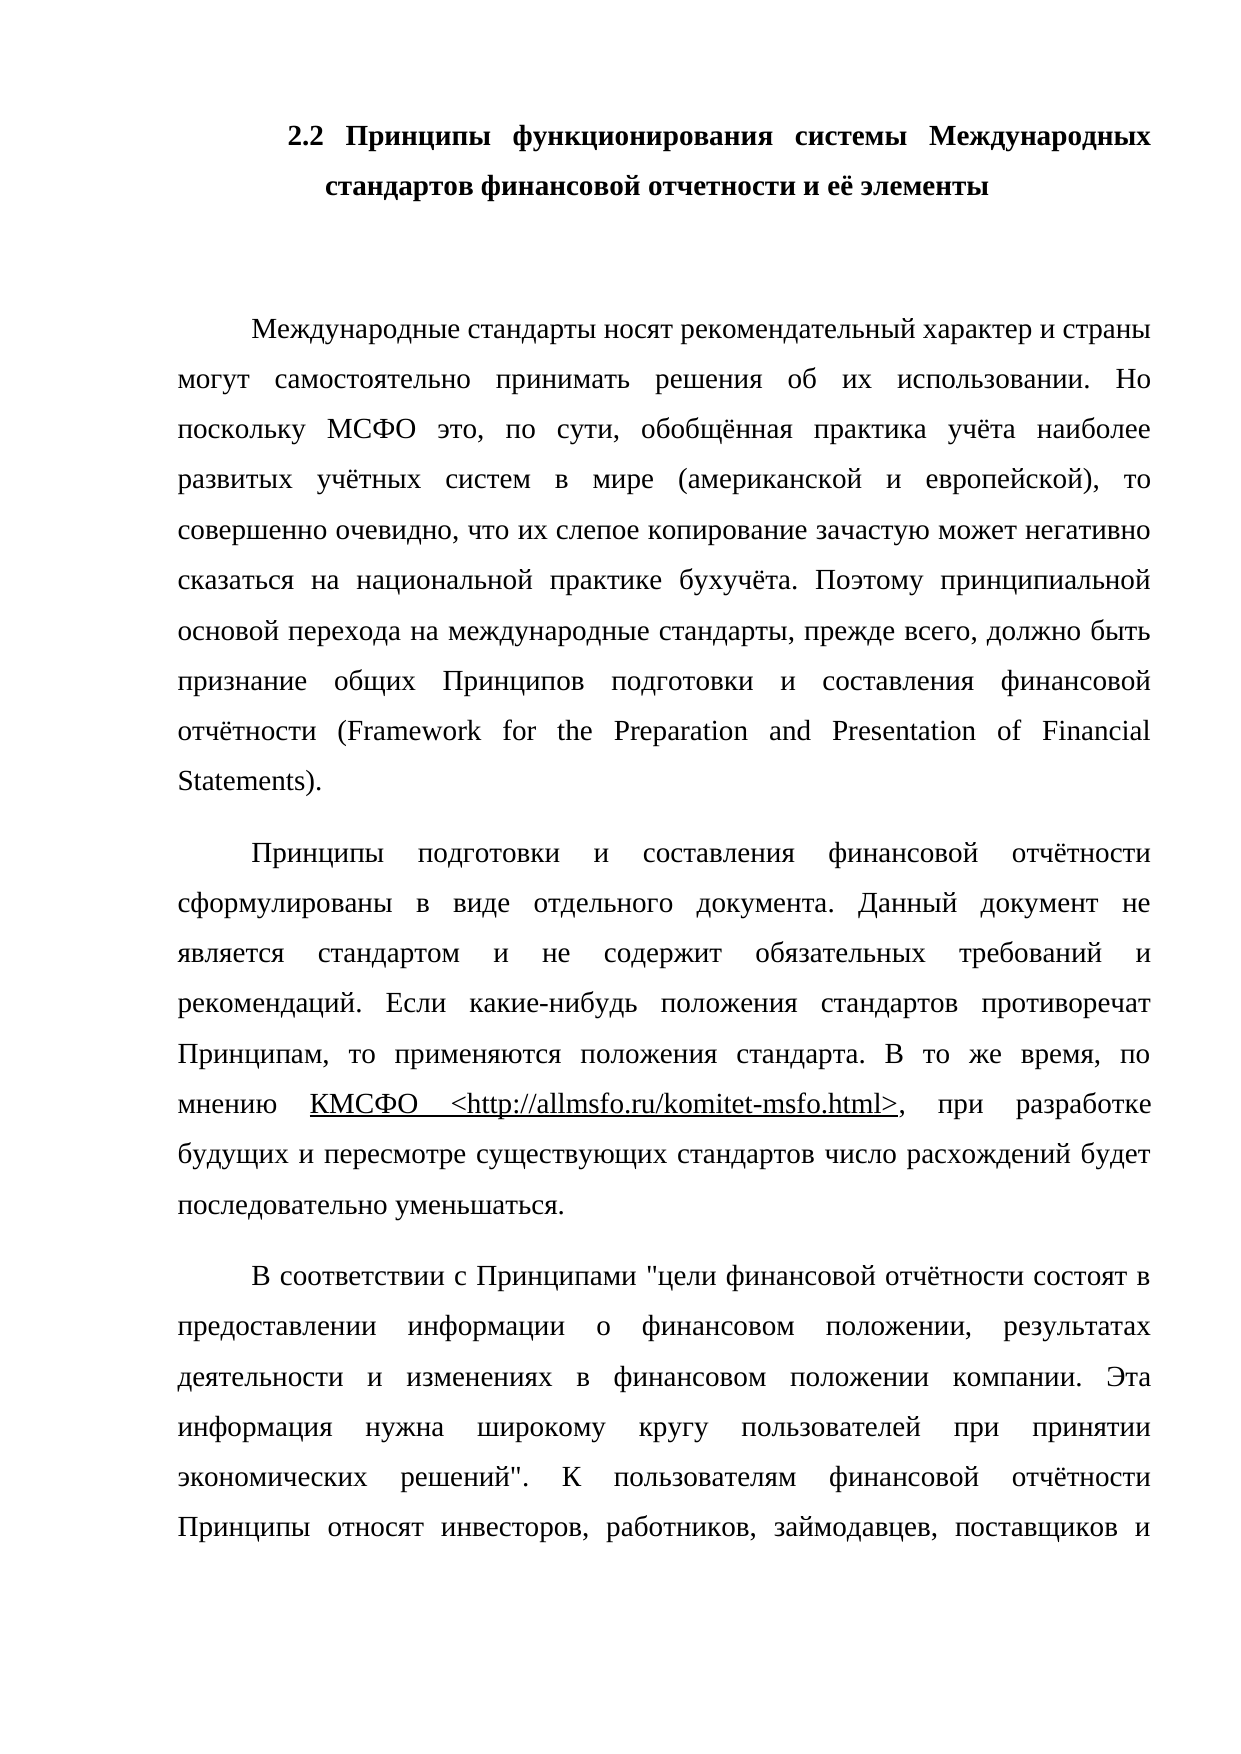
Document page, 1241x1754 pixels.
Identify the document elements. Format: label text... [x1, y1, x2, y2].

text В соответствии с Принципами "цели финансовой отчётности состоят в предоставлении информации о финансовом положении, результатах деятельности и изменениях в финансовом положении компании. Эта информация нужна широкому кругу пользователей при принятии экономических решений". К пользователям финансовой отчётности Принципы относят инвесторов, работников, займодавцев, поставщиков и [177, 1258, 1152, 1543]
text Принципы подготовки и составления финансовой отчётности сформулированы в виде отдельного документа. Данный документ не является стандартом и не содержит обязательных требований и рекомендаций. Если какие-нибудь положения стандартов противоречат Принципам, то применяются положения стандарта. В то же время, по мнению КМСФО <http://allmsfo.ru/komitet-msfo.html>, при разработке будущих и пересмотре существующих стандартов число расхождений будет последовательно уменьшаться. [177, 835, 1152, 1220]
text Международные стандарты носят рекомендательный характер и страны могут самостоятельно принимать решения об их использовании. Но поскольку МСФО это, по сути, обобщённая практика учёта наиболее развитых учётных систем в мире (американской и европейской), то совершенно очевидно, что их слепое копирование зачастую может негативно сказаться на национальной практике бухучёта. Поэтому принципиальной основой перехода на международные стандарты, прежде всего, должно быть признание общих Принципов подготовки и составления финансовой отчётности (Framework for the Preparation and Presentation of Financial Statements). [177, 311, 1152, 797]
text 2.2 Принципы функционирования системы Международных стандартов финансовой отчетности и её элементы [287, 118, 1152, 202]
